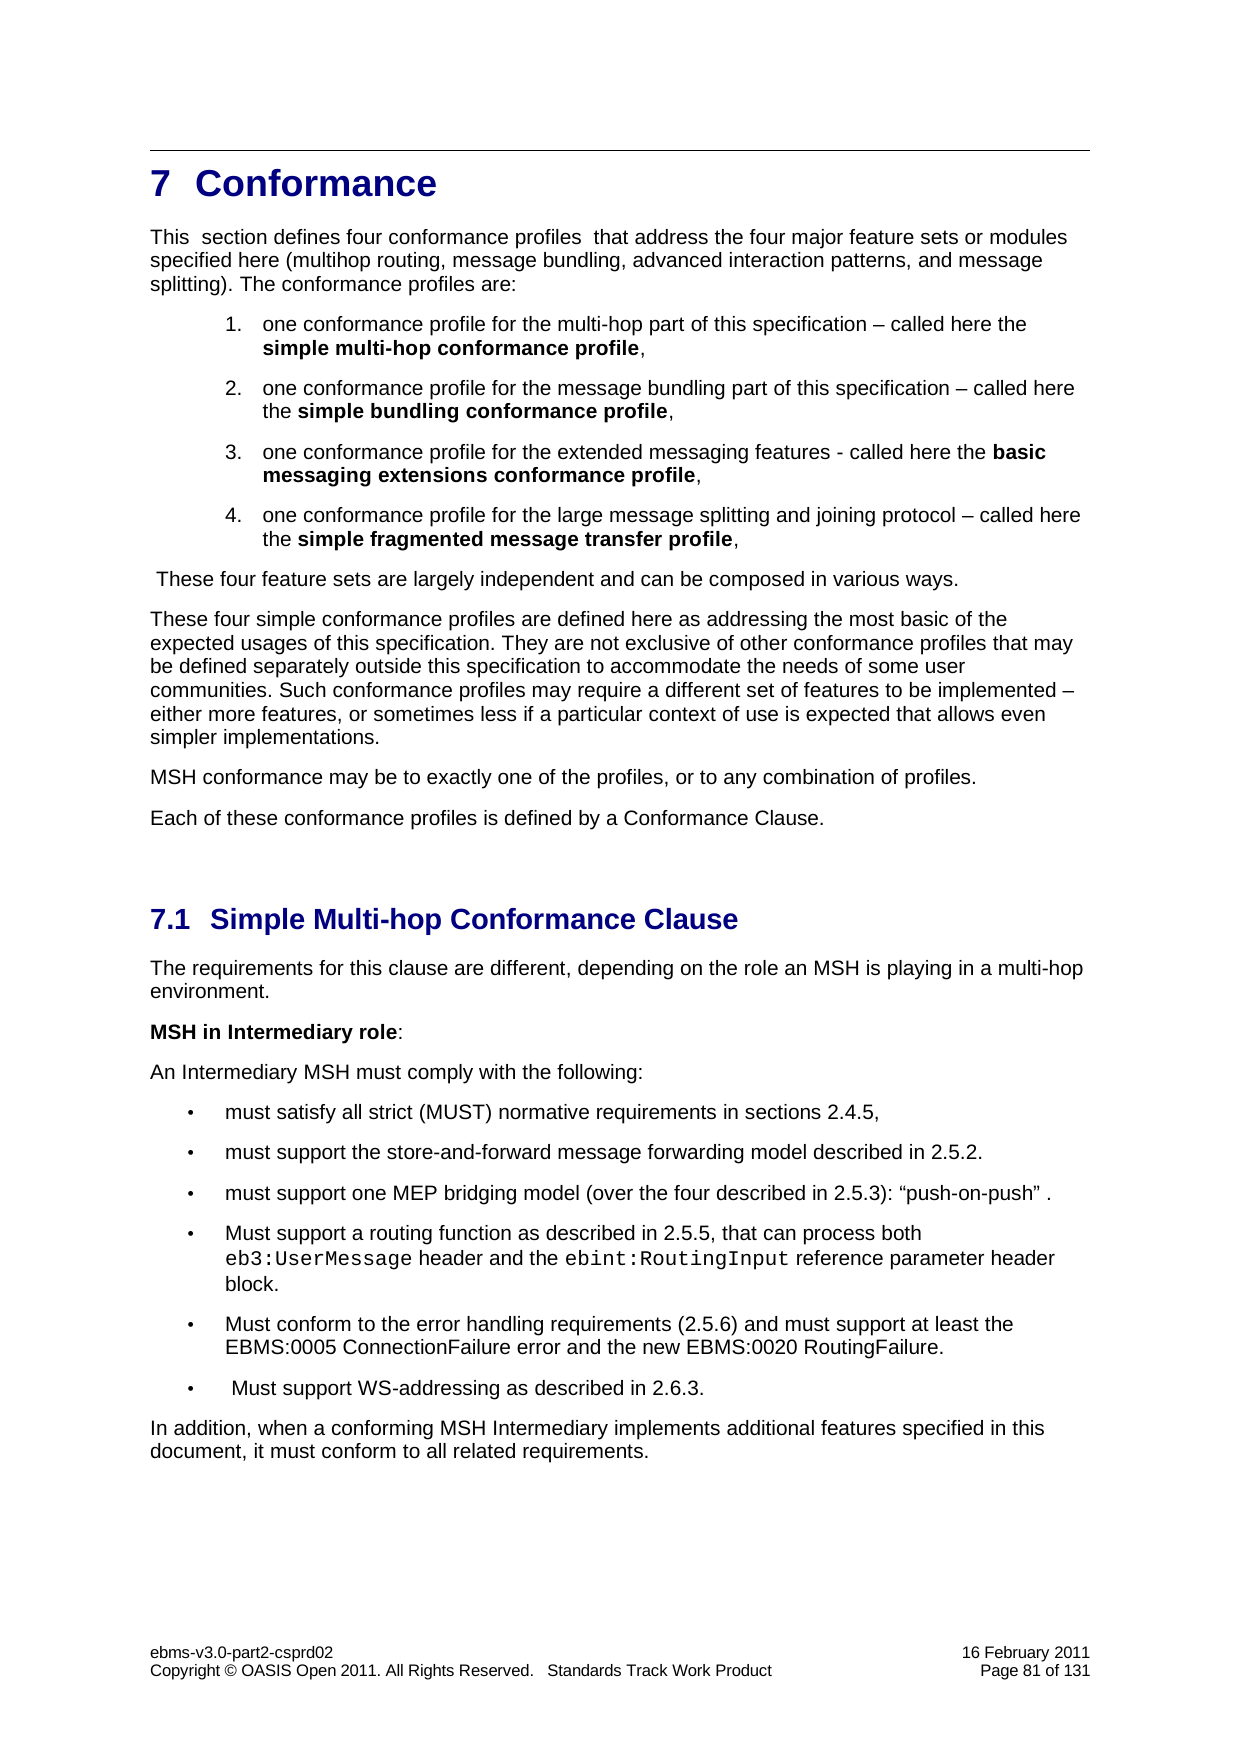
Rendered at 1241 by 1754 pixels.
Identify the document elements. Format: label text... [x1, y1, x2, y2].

list must satisfy all strict (MUST) normative requirements in sections 2.4.5, [187, 1101, 1090, 1124]
text This section defines four conformance profiles that address the four major feature sets or modules specified here (multihop routing, message bundling, advanced interaction patterns, and message splitting). The conformance profiles are: [150, 225, 1090, 296]
text The requirements for this clause are different, depending on the role an MSH is playing in a multi-hop environment. [150, 956, 1090, 1003]
list one conformance profile for the large message splitting and joining protocol – called here the simple fragmented message transfer profile, [225, 504, 1090, 551]
text These four feature sets are largely independent and can be composed in various ways. [150, 568, 1090, 591]
subtitle Conformance [150, 151, 1090, 204]
text MSH conformance may be to exactly one of the profiles, or to any combination of profiles. [150, 766, 1090, 789]
list must support the store-and-forward message forwarding model described in 2.5.2. [187, 1141, 1090, 1164]
text An Intermediary MSH must comply with the following: [150, 1060, 1090, 1084]
text These four simple conformance profiles are defined here as addressing the most basic of the expected usages of this specification. They are not exclusive of other conformance profiles that may be defined separately outside this specification to accommodate the needs of some user communities. Such conformance profiles may require a different set of features to be implemented – either more features, or sometimes less if a particular context of use is expected that allows even simpler implementations. [150, 608, 1090, 749]
list one conformance profile for the multi-hop part of this specification – called here the simple multi-hop conformance profile, [225, 313, 1090, 360]
list Must support a routing function as described in 2.5.5, that can process both eb3:UserMessage header and the ebint:RoutingInput reference parameter header block. [187, 1221, 1090, 1296]
list Must conform to the error handling requirements (2.5.6) and must support at least the EBMS:0005 ConnectionFailure error and the new EBMS:0020 RoutingFailure. [187, 1312, 1090, 1359]
list Must support WS-addressing as described in 2.6.3. [187, 1376, 1090, 1399]
list must support one MEP bridging model (over the four described in 2.5.3): “push-on-push” . [187, 1181, 1090, 1204]
subtitle Simple Multi-hop Conformance Clause [150, 903, 1090, 936]
text In addition, when a conforming MSH Intermediary implements additional features specified in this document, it must conform to all related requirements. [150, 1416, 1090, 1463]
list one conformance profile for the message bundling part of this specification – called here the simple bundling conformance profile, [225, 376, 1090, 423]
text Each of these conformance profiles is defined by a Conformance Clause. [150, 806, 1090, 829]
text MSH in Intermediary role: [150, 1020, 1090, 1044]
list one conformance profile for the extended messaging features - called here the basic messaging extensions conformance profile, [225, 440, 1090, 487]
